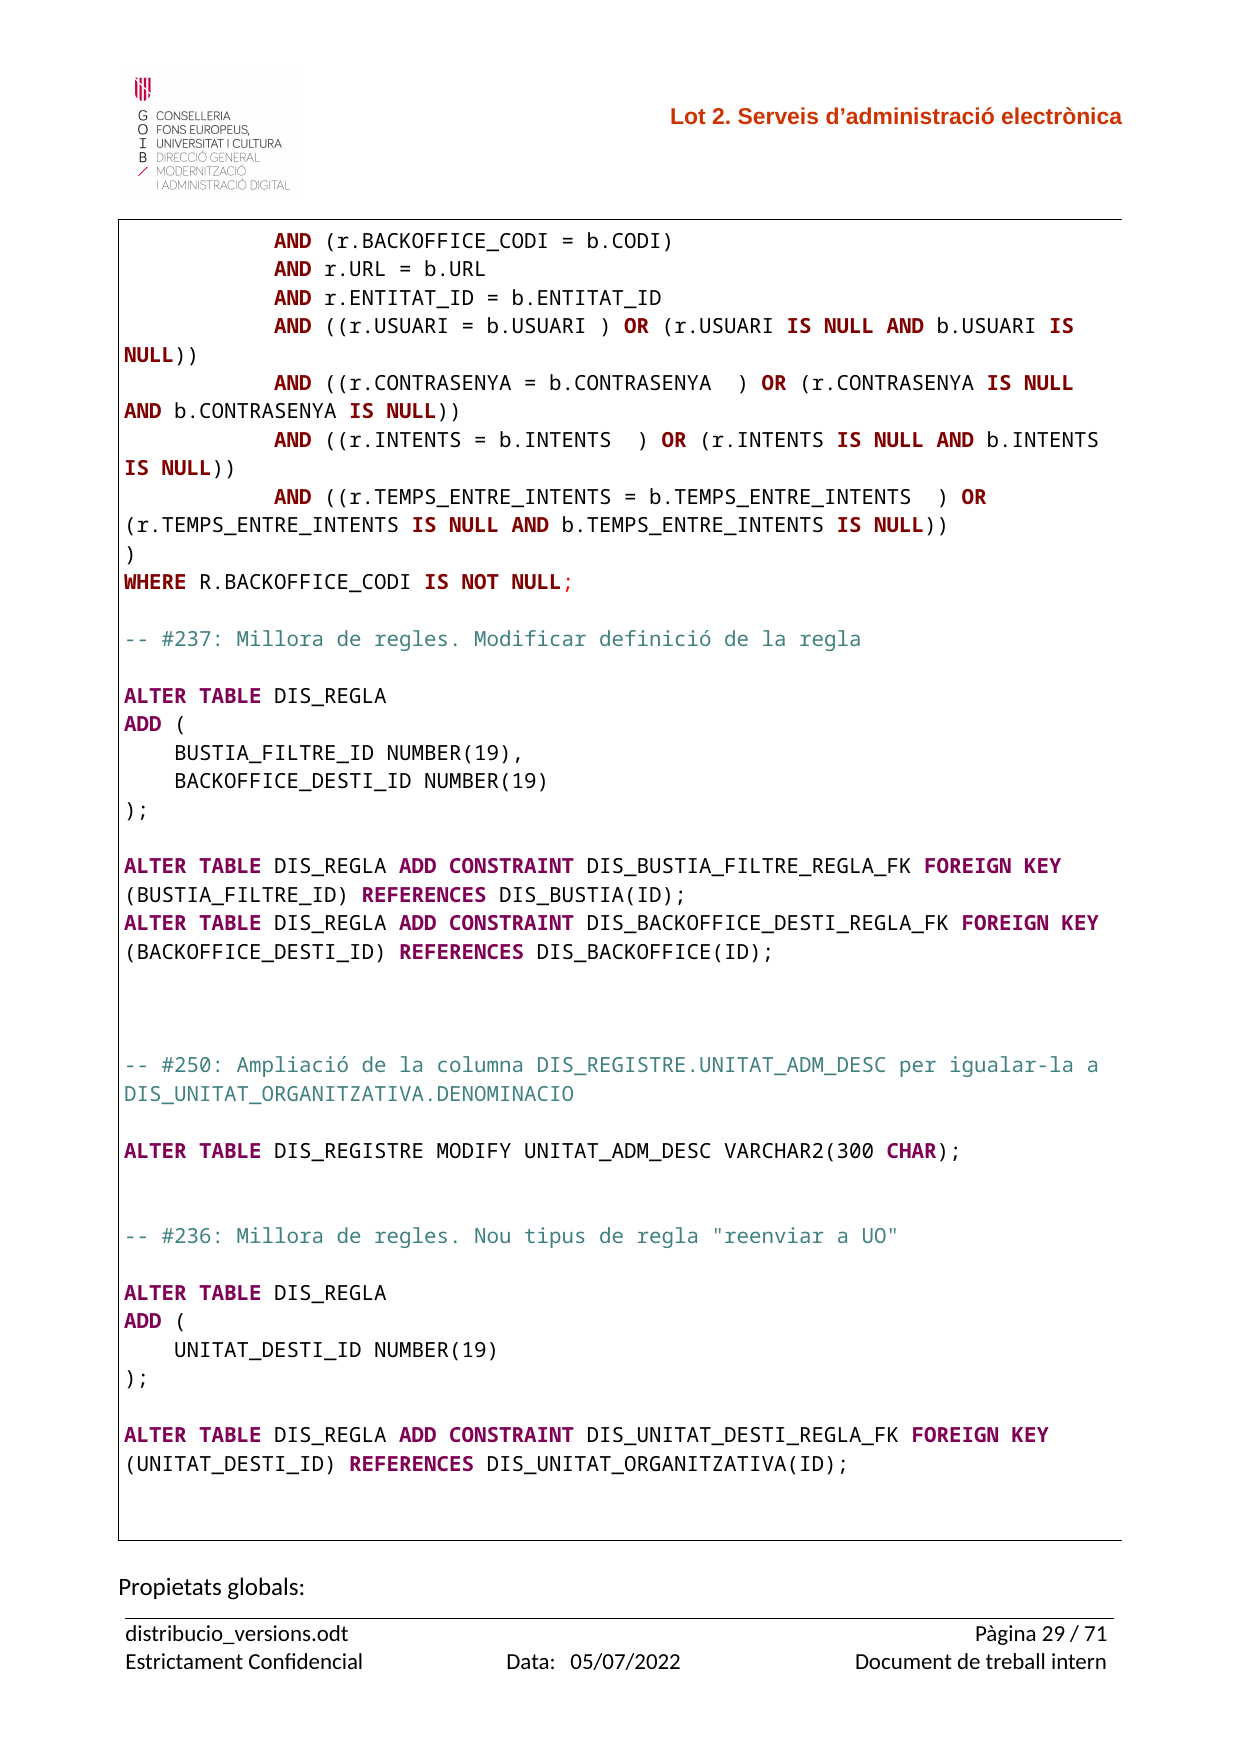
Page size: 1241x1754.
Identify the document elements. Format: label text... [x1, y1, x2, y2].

text Propietats globals: [118, 1571, 1122, 1602]
table_header AND (r.BACKOFFICE_CODI = b.CODI) AND r.URL = b.URL AND r.ENTITAT_ID = b.ENTITAT_ID AND ((r.USUARI = b.USUARI ) OR (r.USUARI IS NULL AND b.USUARI IS NULL)) AND ((r.CONTRASENYA = b.CONTRASENYA ) OR (r.CONTRASENYA IS NULL AND b.CONTRASENYA IS NULL)) AND ((r.INTENTS = b.INTENTS ) OR (r.INTENTS IS NULL AND b.INTENTS IS NULL)) AND ((r.TEMPS_ENTRE_INTENTS = b.TEMPS_ENTRE_INTENTS ) OR (r.TEMPS_ENTRE_INTENTS IS NULL AND b.TEMPS_ENTRE_INTENTS IS NULL)) ) WHERE R.BACKOFFICE_CODI IS NOT NULL; -- #237: Millora de regles. Modificar definició de la regla ALTER TABLE DIS_REGLA ADD ( BUSTIA_FILTRE_ID NUMBER(19), BACKOFFICE_DESTI_ID NUMBER(19) ); ALTER TABLE DIS_REGLA ADD CONSTRAINT DIS_BUSTIA_FILTRE_REGLA_FK FOREIGN KEY (BUSTIA_FILTRE_ID) REFERENCES DIS_BUSTIA(ID); ALTER TABLE DIS_REGLA ADD CONSTRAINT DIS_BACKOFFICE_DESTI_REGLA_FK FOREIGN KEY (BACKOFFICE_DESTI_ID) REFERENCES DIS_BACKOFFICE(ID); -- #250: Ampliació de la columna DIS_REGISTRE.UNITAT_ADM_DESC per igualar-la a DIS_UNITAT_ORGANITZATIVA.DENOMINACIO ALTER TABLE DIS_REGISTRE MODIFY UNITAT_ADM_DESC VARCHAR2(300 CHAR); -- #236: Millora de regles. Nou tipus de regla "reenviar a UO" ALTER TABLE DIS_REGLA ADD ( UNITAT_DESTI_ID NUMBER(19) ); ALTER TABLE DIS_REGLA ADD CONSTRAINT DIS_UNITAT_DESTI_REGLA_FK FOREIGN KEY (UNITAT_DESTI_ID) REFERENCES DIS_UNITAT_ORGANITZATIVA(ID); [119, 220, 1122, 1540]
picture [126, 70, 299, 197]
